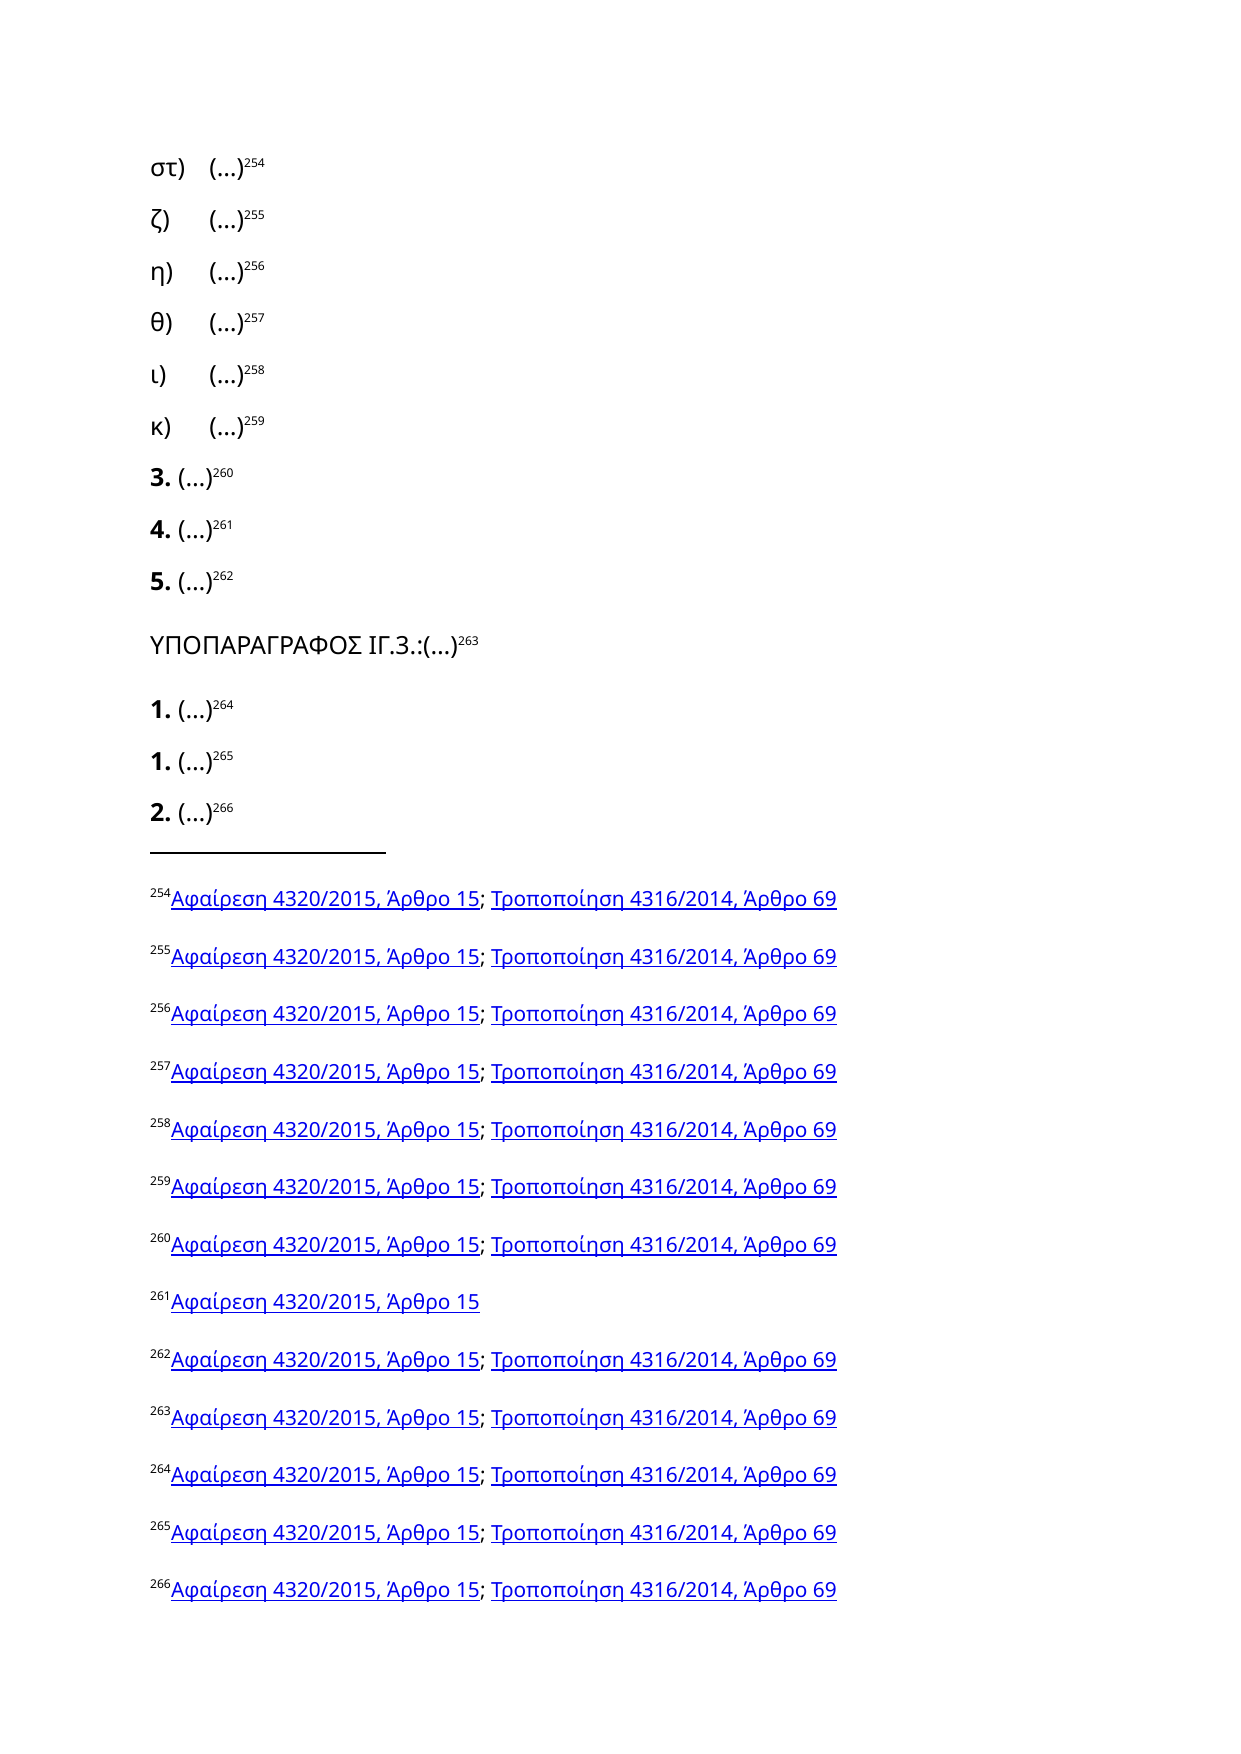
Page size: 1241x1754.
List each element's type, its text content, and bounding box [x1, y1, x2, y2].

text 3. (…) [150, 460, 1090, 494]
text Αφαίρεση 4320/2015, Άρθρο 15; Τροποποίηση 4316/2014, Άρθρο 69 [150, 884, 1090, 913]
text Αφαίρεση 4320/2015, Άρθρο 15; Τροποποίηση 4316/2014, Άρθρο 69 [150, 1460, 1090, 1489]
text Αφαίρεση 4320/2015, Άρθρο 15 [150, 1287, 1090, 1316]
text ΥΠΟΠΑΡΑΓΡΑΦΟΣ ΙΓ.3.:(…) [150, 627, 1090, 662]
text Αφαίρεση 4320/2015, Άρθρο 15; Τροποποίηση 4316/2014, Άρθρο 69 [150, 1230, 1090, 1258]
text 5. (…) [150, 563, 1090, 597]
text Αφαίρεση 4320/2015, Άρθρο 15; Τροποποίηση 4316/2014, Άρθρο 69 [150, 1576, 1090, 1604]
text Αφαίρεση 4320/2015, Άρθρο 15; Τροποποίηση 4316/2014, Άρθρο 69 [150, 1403, 1090, 1431]
text Αφαίρεση 4320/2015, Άρθρο 15; Τροποποίηση 4316/2014, Άρθρο 69 [150, 942, 1090, 970]
text 1. (…) [150, 743, 1090, 777]
text Αφαίρεση 4320/2015, Άρθρο 15; Τροποποίηση 4316/2014, Άρθρο 69 [150, 1172, 1090, 1201]
text Αφαίρεση 4320/2015, Άρθρο 15; Τροποποίηση 4316/2014, Άρθρο 69 [150, 1057, 1090, 1086]
text 2. (…) [150, 795, 1090, 829]
list θ) (…) [150, 305, 1090, 339]
list ι) (…) [150, 357, 1090, 391]
text Αφαίρεση 4320/2015, Άρθρο 15; Τροποποίηση 4316/2014, Άρθρο 69 [150, 999, 1090, 1028]
text Αφαίρεση 4320/2015, Άρθρο 15; Τροποποίηση 4316/2014, Άρθρο 69 [150, 1518, 1090, 1546]
list κ) (…) [150, 408, 1090, 442]
list ζ) (…) [150, 202, 1090, 236]
text 1. (…) [150, 692, 1090, 726]
list η) (…) [150, 253, 1090, 287]
text 4. (…) [150, 512, 1090, 546]
list στ) (…) [150, 150, 1090, 184]
text Αφαίρεση 4320/2015, Άρθρο 15; Τροποποίηση 4316/2014, Άρθρο 69 [150, 1115, 1090, 1143]
text Αφαίρεση 4320/2015, Άρθρο 15; Τροποποίηση 4316/2014, Άρθρο 69 [150, 1345, 1090, 1373]
